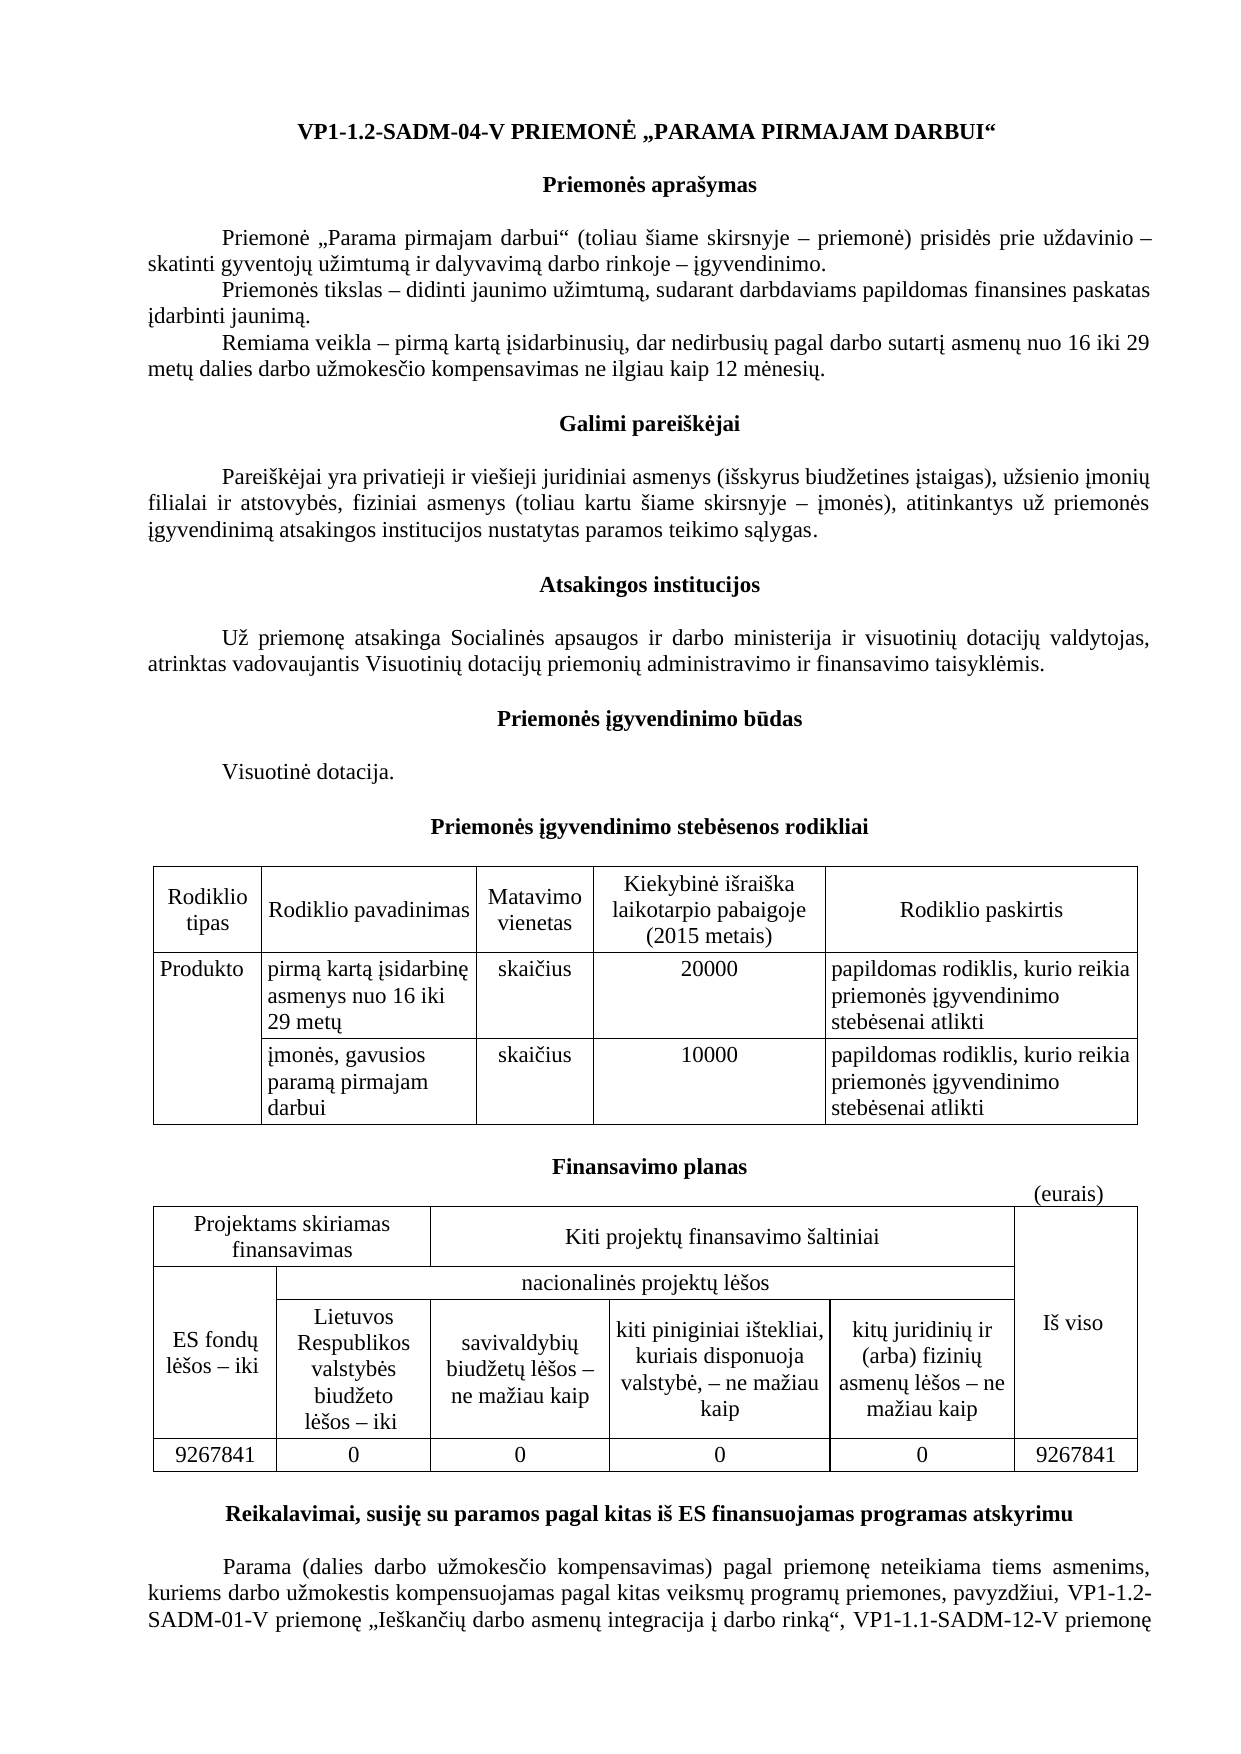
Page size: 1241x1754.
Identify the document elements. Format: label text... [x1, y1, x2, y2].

text Priemonės tikslas – didinti jaunimo užimtumą, sudarant darbdaviams papildomas finansines paskatas įdarbinti jaunimą. [148, 276, 1152, 329]
table_header Matavimo vienetas [477, 867, 593, 952]
text Parama (dalies darbo užmokesčio kompensavimas) pagal priemonę neteikiama tiems asmenims, kuriems darbo užmokestis kompensuojamas pagal kitas veiksmų programų priemones, pavyzdžiui, VP1-1.2-SADM-01-V priemonę „Ieškančių darbo asmenų integracija į darbo rinką“, VP1-1.1-SADM-12-V priemonę [148, 1553, 1152, 1632]
table_cell ES fondų lėšos – iki [154, 1267, 276, 1437]
table_header Rodiklio tipas [154, 867, 261, 952]
table_cell Lietuvos Respublikos valstybės biudžeto lėšos – iki [277, 1300, 430, 1437]
table_cell Produkto [154, 953, 261, 1123]
table_cell 0 [831, 1439, 1014, 1471]
text Visuotinė dotacija. [148, 758, 1152, 784]
table_header Projektams skiriamas finansavimas [154, 1207, 430, 1266]
text Priemonės įgyvendinimo stebėsenos rodikliai [148, 813, 1152, 839]
table_header Kiekybinė išraiška laikotarpio pabaigoje (2015 metais) [594, 867, 825, 952]
text Už priemonę atsakinga Socialinės apsaugos ir darbo ministerija ir visuotinių dotacijų valdytojas, atrinktas vadovaujantis Visuotinių dotacijų priemonių administravimo ir finansavimo taisyklėmis. [148, 624, 1152, 676]
table_cell skaičius [477, 1039, 593, 1123]
text Atsakingos institucijos [148, 571, 1152, 597]
table_header Rodiklio paskirtis [826, 867, 1137, 952]
table_header Iš viso [1015, 1207, 1137, 1437]
text (eurais) [148, 1179, 1152, 1206]
text Priemonės aprašymas [148, 171, 1152, 197]
table_header Rodiklio pavadinimas [262, 867, 476, 952]
text Priemonė „Parama pirmajam darbui“ (toliau šiame skirsnyje – priemonė) prisidės prie uždavinio – skatinti gyventojų užimtumą ir dalyvavimą darbo rinkoje – įgyvendinimo. [148, 223, 1152, 276]
text Pareiškėjai yra privatieji ir viešieji juridiniai asmenys (išskyrus biudžetines įstaigas), užsienio įmonių filialai ir atstovybės, fiziniai asmenys (toliau kartu šiame skirsnyje – įmonės), atitinkantys už priemonės įgyvendinimą atsakingos institucijos nustatytas paramos teikimo sąlygas. [148, 463, 1152, 542]
table_cell papildomas rodiklis, kurio reikia priemonės įgyvendinimo stebėsenai atlikti [826, 1039, 1137, 1123]
text Priemonės įgyvendinimo būdas [148, 705, 1152, 731]
table_cell pirmą kartą įsidarbinę asmenys nuo 16 iki 29 metų [262, 953, 476, 1037]
text Galimi pareiškėjai [148, 410, 1152, 437]
table_cell savivaldybių biudžetų lėšos – ne mažiau kaip [431, 1300, 609, 1437]
table_cell nacionalinės projektų lėšos [277, 1267, 1014, 1299]
table_cell 9267841 [154, 1439, 276, 1471]
text Reikalavimai, susiję su paramos pagal kitas iš ES finansuojamas programas atskyrimu [148, 1500, 1152, 1527]
table_cell skaičius [477, 953, 593, 1037]
text Remiama veikla – pirmą kartą įsidarbinusių, dar nedirbusių pagal darbo sutartį asmenų nuo 16 iki 29 metų dalies darbo užmokesčio kompensavimas ne ilgiau kaip 12 mėnesių. [148, 329, 1152, 382]
table_cell kitų juridinių ir (arba) fizinių asmenų lėšos – ne mažiau kaip [831, 1300, 1014, 1437]
table_cell 9267841 [1015, 1439, 1137, 1471]
table_cell kiti piniginiai ištekliai, kuriais disponuoja valstybė, – ne mažiau kaip [610, 1300, 829, 1437]
table_cell įmonės, gavusios paramą pirmajam darbui [262, 1039, 476, 1123]
table_cell 0 [277, 1439, 430, 1471]
text Finansavimo planas [148, 1153, 1152, 1179]
table_header Kiti projektų finansavimo šaltiniai [431, 1207, 1014, 1266]
table_cell 10000 [594, 1039, 825, 1123]
table_cell 0 [431, 1439, 609, 1471]
table_cell papildomas rodiklis, kurio reikia priemonės įgyvendinimo stebėsenai atlikti [826, 953, 1137, 1037]
table_cell 0 [610, 1439, 829, 1471]
table_cell 20000 [594, 953, 825, 1037]
text VP1-1.2-SADM-04-V PRIEMONĖ „PARAMA PIRMAJAM DARBUI“ [148, 118, 1152, 144]
